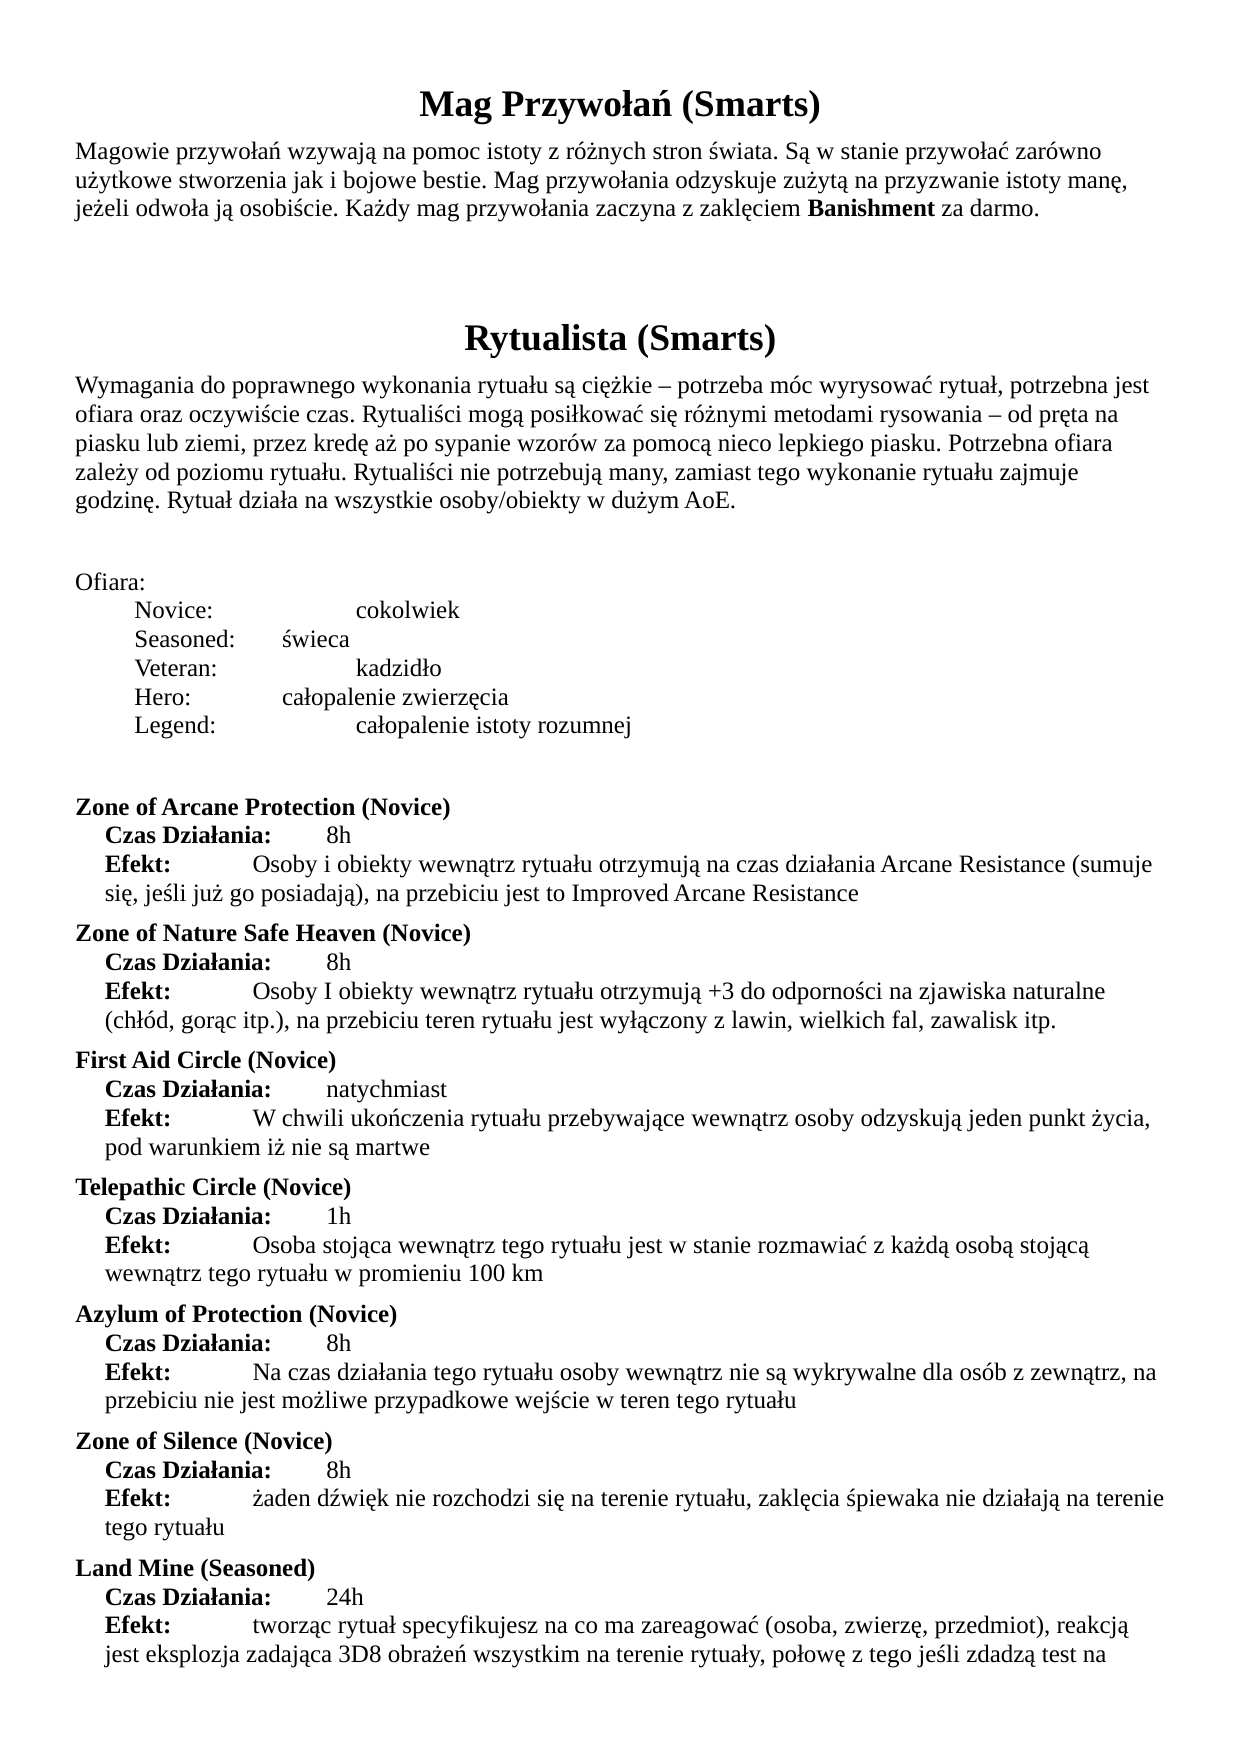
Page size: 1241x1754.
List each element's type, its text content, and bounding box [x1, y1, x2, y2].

text Azylum of Protection (Novice) Czas Działania: 8h Efekt: Na czas działania tego rytuału osoby wewnątrz nie są wykrywalne dla osób z zewnątrz, na przebiciu nie jest możliwe przypadkowe wejście w teren tego rytuału [75, 1299, 1165, 1414]
text Land Mine (Seasoned) Czas Działania: 24h Efekt: tworząc rytuał specyfikujesz na co ma zareagować (osoba, zwierzę, przedmiot), reakcją jest eksplozja zadająca 3D8 obrażeń wszystkim na terenie rytuały, połowę z tego jeśli zdadzą test na [75, 1553, 1165, 1668]
text Zone of Silence (Novice) Czas Działania: 8h Efekt: żaden dźwięk nie rozchodzi się na terenie rytuału, zaklęcia śpiewaka nie działają na terenie tego rytuału [75, 1426, 1165, 1541]
text Mag Przywołań (Smarts) [75, 81, 1165, 124]
text Magowie przywołań wzywają na pomoc istoty z różnych stron świata. Są w stanie przywołać zarówno użytkowe stworzenia jak i bojowe bestie. Mag przywołania odzyskuje zużytą na przyzwanie istoty manę, jeżeli odwoła ją osobiście. Każdy mag przywołania zaczyna z zaklęciem Banishment za darmo. [75, 136, 1165, 222]
text Rytualista (Smarts) [75, 315, 1165, 358]
text Zone of Nature Safe Heaven (Novice) Czas Działania: 8h Efekt: Osoby I obiekty wewnątrz rytuału otrzymują +3 do odporności na zjawiska naturalne (chłód, gorąc itp.), na przebiciu teren rytuału jest wyłączony z lawin, wielkich fal, zawalisk itp. [75, 918, 1165, 1033]
text Wymagania do poprawnego wykonania rytuału są ciężkie – potrzeba móc wyrysować rytuał, potrzebna jest ofiara oraz oczywiście czas. Rytualiści mogą posiłkować się różnymi metodami rysowania – od pręta na piasku lub ziemi, przez kredę aż po sypanie wzorów za pomocą nieco lepkiego piasku. Potrzebna ofiara zależy od poziomu rytuału. Rytualiści nie potrzebują many, zamiast tego wykonanie rytuału zajmuje godzinę. Rytuał działa na wszystkie osoby/obiekty w dużym AoE. [75, 370, 1165, 514]
text Zone of Arcane Protection (Novice) Czas Działania: 8h Efekt: Osoby i obiekty wewnątrz rytuału otrzymują na czas działania Arcane Resistance (sumuje się, jeśli już go posiadają), na przebiciu jest to Improved Arcane Resistance [75, 792, 1165, 907]
text Telepathic Circle (Novice) Czas Działania: 1h Efekt: Osoba stojąca wewnątrz tego rytuału jest w stanie rozmawiać z każdą osobą stojącą wewnątrz tego rytuału w promieniu 100 km [75, 1172, 1165, 1287]
text Ofiara: Novice: cokolwiek Seasoned: świeca Veteran: kadzidło Hero: całopalenie zwierzęcia Legend: całopalenie istoty rozumnej [75, 567, 1165, 739]
text First Aid Circle (Novice) Czas Działania: natychmiast Efekt: W chwili ukończenia rytuału przebywające wewnątrz osoby odzyskują jeden punkt życia, pod warunkiem iż nie są martwe [75, 1045, 1165, 1160]
